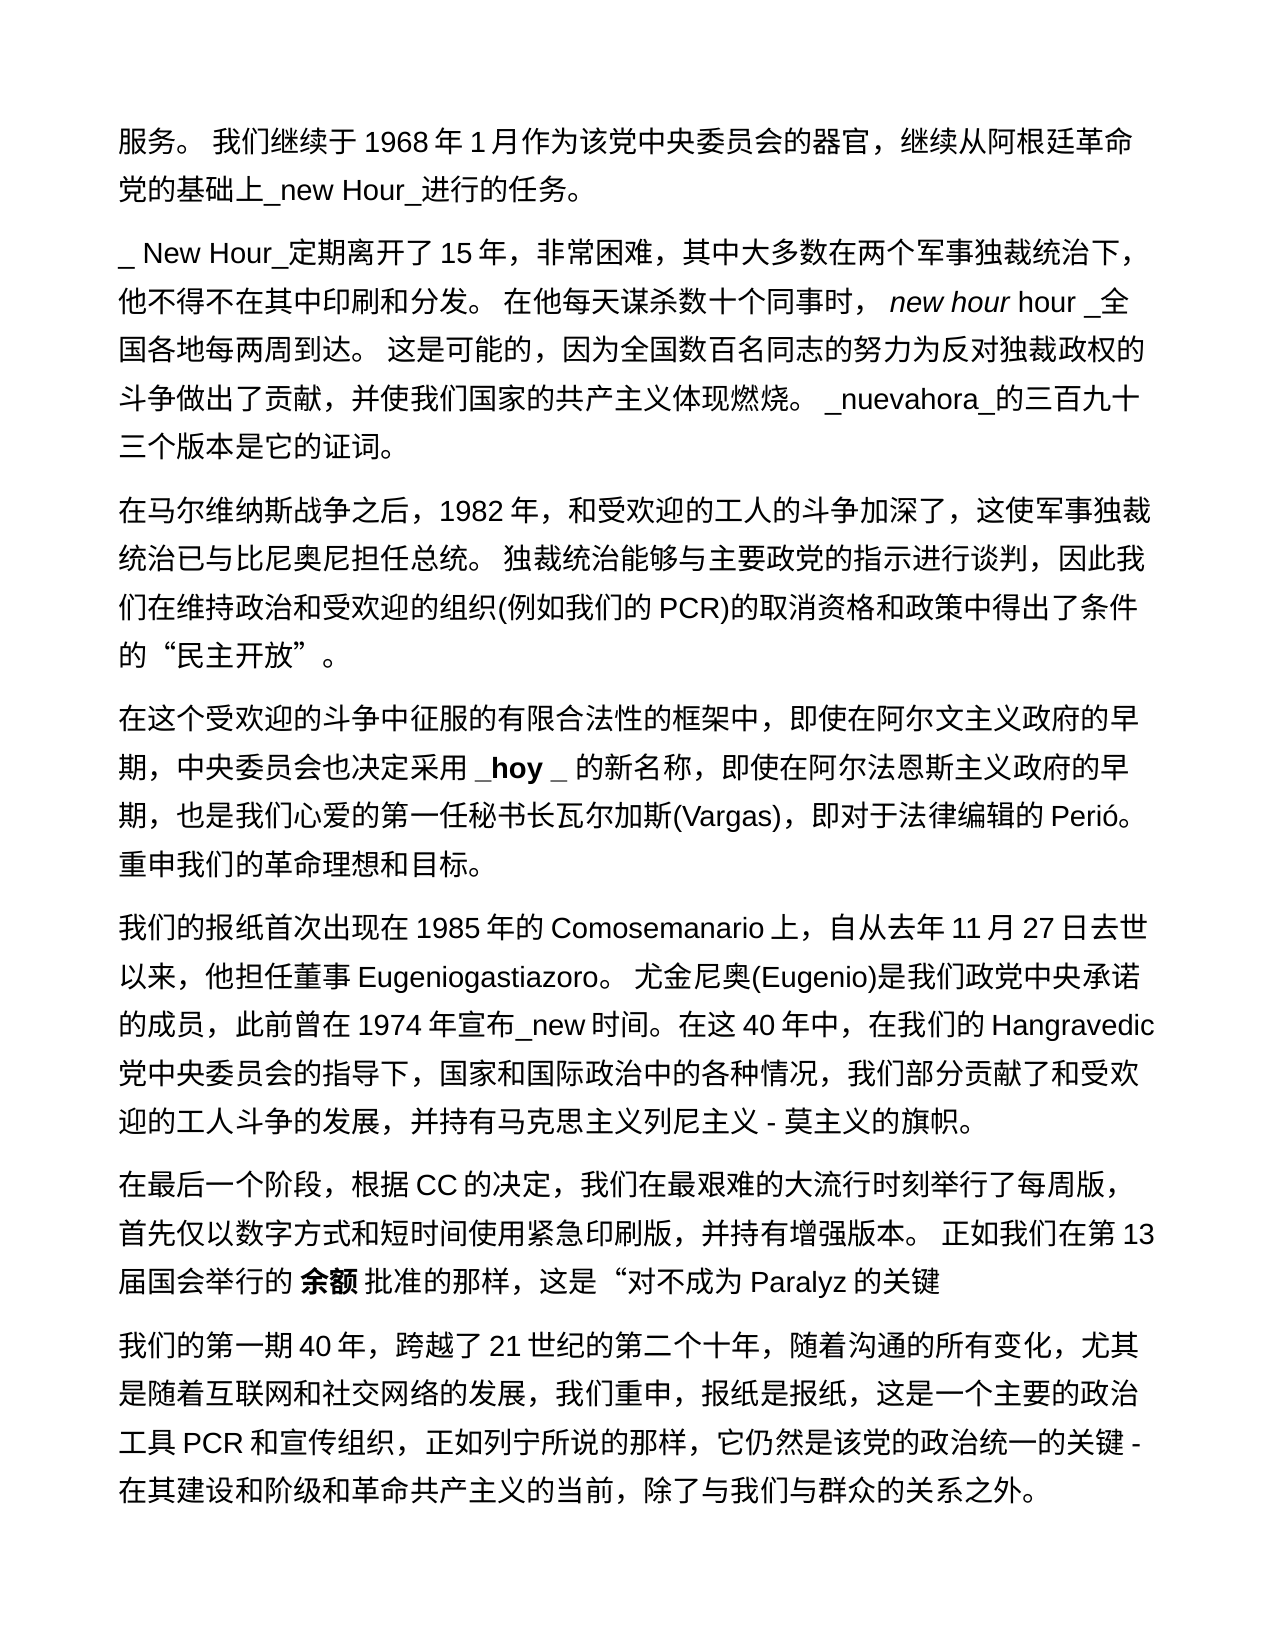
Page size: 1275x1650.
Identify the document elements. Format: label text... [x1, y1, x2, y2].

text 在最后一个阶段，根据CC的决定，我们在最艰难的大流行时刻举行了每周版，首先仅以数字方式和短时间使用紧急印刷版，并持有增强版本。 正如我们在第13届国会举行的 余额 批准的那样，这是“对不成为Paralyz的关键 [118, 1162, 1157, 1301]
text _ New Hour_定期离开了15年，非常困难，其中大多数在两个军事独裁统治下，他不得不在其中印刷和分发。 在他每天谋杀数十个同事时， new hour hour _全国各地每两周到达。 这是可能的，因为全国数百名同志的努力为反对独裁政权的斗争做出了贡献，并使我们国家的共产主义体现燃烧。 _nuevahora_的三百九十三个版本是它的证词。 [118, 230, 1157, 466]
text 在这个受欢迎的斗争中征服的有限合法性的框架中，即使在阿尔文主义政府的早期，中央委员会也决定采用 _hoy _ 的新名称，即使在阿尔法恩斯主义政府的早期，也是我们心爱的第一任秘书长瓦尔加斯(Vargas)，即对于法律编辑的Perió。重申我们的革命理想和目标。 [118, 696, 1157, 884]
text 服务。 我们继续于1968年1月作为该党中央委员会的器官，继续从阿根廷革命党的基础上_new Hour_进行的任务。 [118, 118, 1157, 209]
text 我们的报纸首次出现在1985年的Comosemanario上，自从去年11月27日去世以来，他担任董事Eugeniogastiazoro。 尤金尼奥(Eugenio)是我们政党中央承诺的成员，此前曾在1974年宣布_new时间。在这40年中，在我们的Hangravedic党中央委员会的指导下，国家和国际政治中的各种情况，我们部分贡献了和受欢迎的工人斗争的发展，并持有马克思主义列尼主义 - 莫主义的旗帜。 [118, 904, 1157, 1141]
text 在马尔维纳斯战争之后，1982年，和受欢迎的工人的斗争加深了，这使军事独裁统治已与比尼奥尼担任总统。 独裁统治能够与主要政党的指示进行谈判，因此我们在维持政治和受欢迎的组织(例如我们的PCR)的取消资格和政策中得出了条件的“民主开放”。 [118, 487, 1157, 675]
text 我们的第一期40年，跨越了21世纪的第二个十年，随着沟通的所有变化，尤其是随着互联网和社交网络的发展，我们重申，报纸是报纸，这是一个主要的政治工具PCR和宣传组织，正如列宁所说的那样，它仍然是该党的政治统一的关键 - 在其建设和阶级和革命共产主义的当前，除了与我们与群众的关系之外。 [118, 1322, 1157, 1510]
